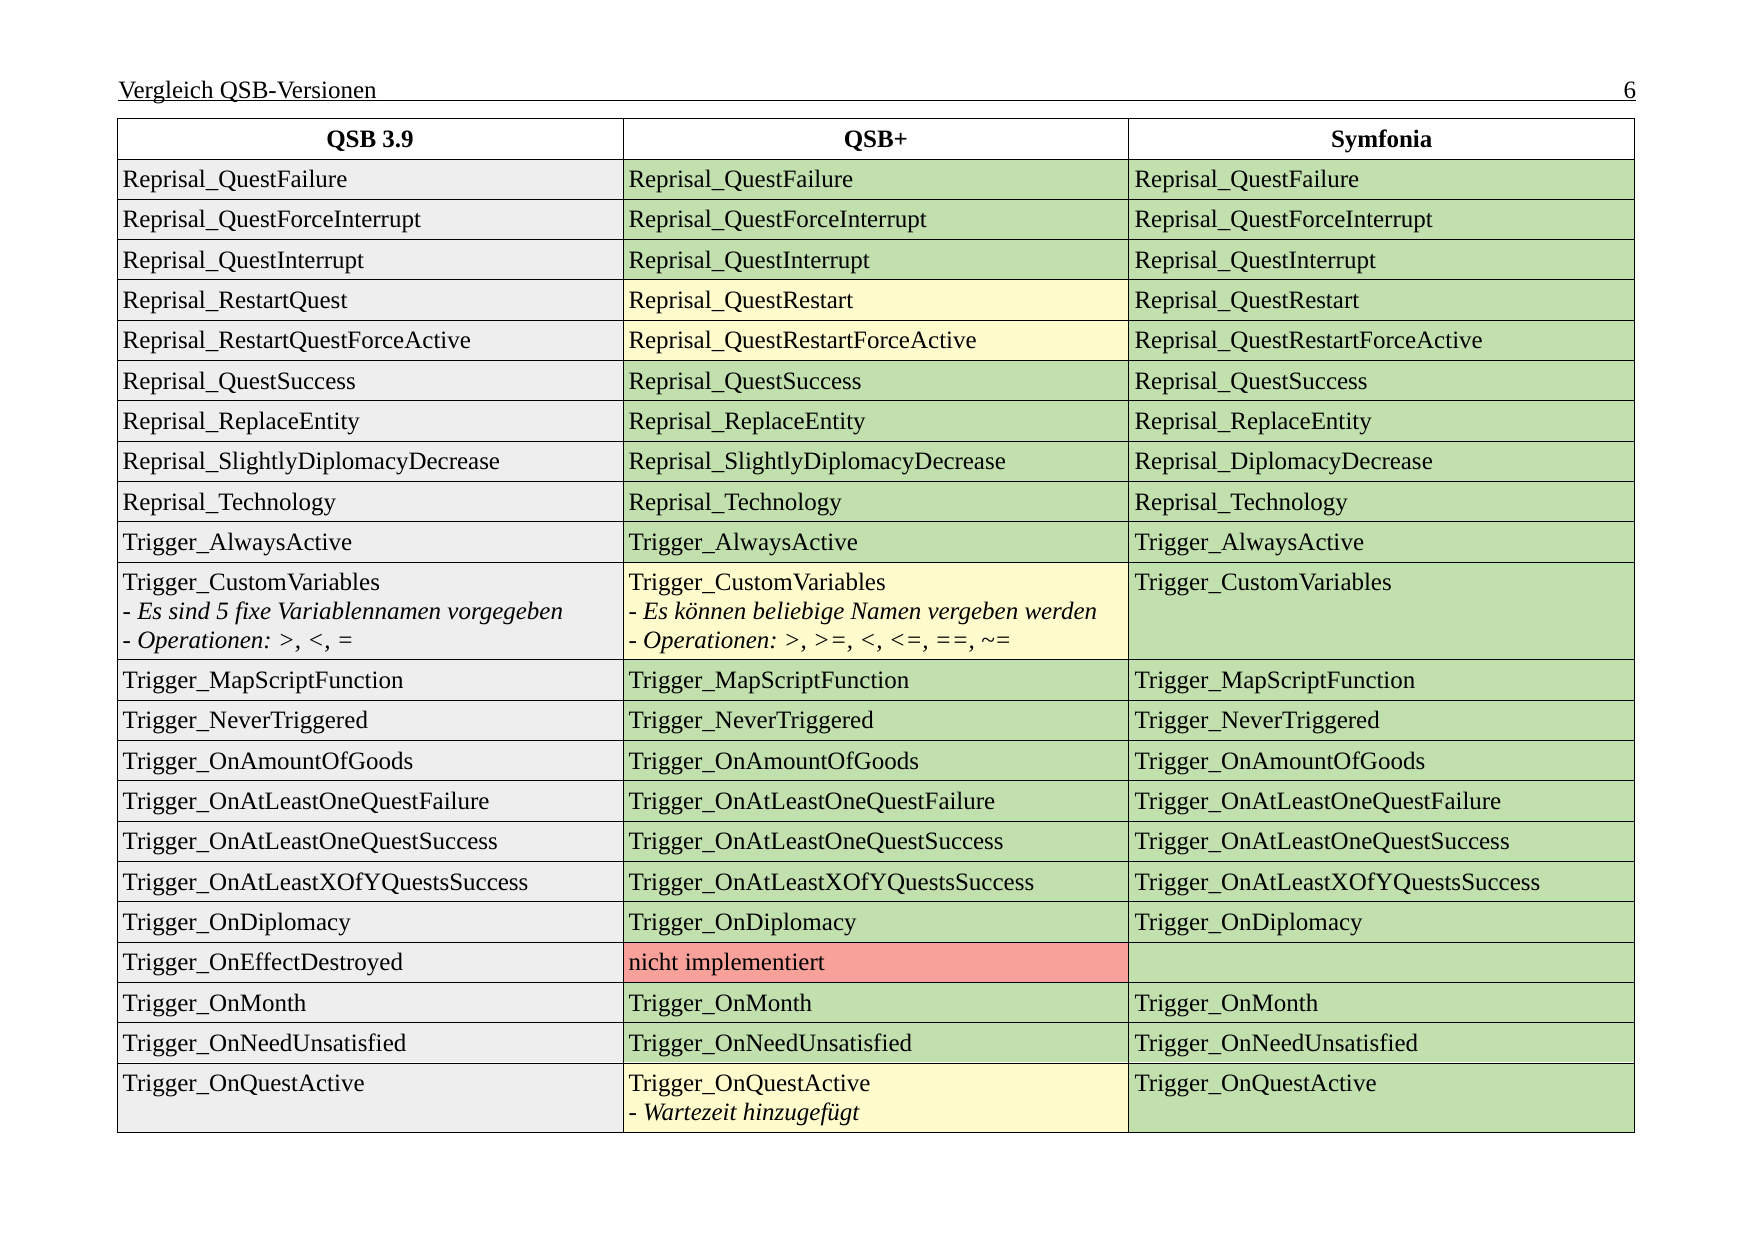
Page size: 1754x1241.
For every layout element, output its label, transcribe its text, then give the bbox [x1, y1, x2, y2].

table_cell Trigger_OnAtLeastXOfYQuestsSuccess [624, 862, 1128, 901]
table_cell Reprisal_QuestRestart [1129, 280, 1634, 320]
table_cell Reprisal_QuestForceInterrupt [624, 200, 1128, 239]
table_cell Trigger_MapScriptFunction [624, 660, 1128, 700]
table_cell Trigger_CustomVariables - Es können beliebige Namen vergeben werden - Operationen: >, >=, <, <=, ==, ~= [624, 563, 1128, 659]
table_cell Trigger_OnDiplomacy [118, 902, 623, 942]
table_cell Trigger_AlwaysActive [624, 522, 1128, 562]
table_cell nicht implementiert [624, 943, 1128, 982]
table_cell Trigger_OnAmountOfGoods [624, 741, 1128, 780]
table_cell Reprisal_Technology [118, 482, 623, 521]
table_cell Trigger_OnAtLeastXOfYQuestsSuccess [1129, 862, 1634, 901]
table_cell Trigger_NeverTriggered [118, 701, 623, 740]
table_cell Trigger_OnAmountOfGoods [118, 741, 623, 780]
table_cell Trigger_AlwaysActive [118, 522, 623, 562]
table_cell Trigger_OnMonth [624, 983, 1128, 1022]
table_cell Reprisal_QuestFailure [118, 160, 623, 199]
table_cell Reprisal_QuestSuccess [624, 361, 1128, 400]
table_cell Reprisal_QuestInterrupt [118, 240, 623, 279]
table_cell Trigger_OnAtLeastOneQuestSuccess [624, 822, 1128, 861]
table_cell Reprisal_ReplaceEntity [118, 401, 623, 441]
table_cell Reprisal_QuestRestart [624, 280, 1128, 320]
table_cell [1129, 943, 1634, 982]
table_header QSB 3.9 [118, 119, 623, 158]
table_cell Trigger_OnMonth [118, 983, 623, 1022]
table_cell Trigger_AlwaysActive [1129, 522, 1634, 562]
table_cell Reprisal_QuestFailure [1129, 160, 1634, 199]
table_cell Trigger_OnAtLeastOneQuestSuccess [1129, 822, 1634, 861]
table_cell Trigger_NeverTriggered [624, 701, 1128, 740]
table_cell Reprisal_QuestFailure [624, 160, 1128, 199]
table_cell Trigger_OnAtLeastXOfYQuestsSuccess [118, 862, 623, 901]
table_cell Reprisal_DiplomacyDecrease [1129, 442, 1634, 481]
table_cell Trigger_OnQuestActive [1129, 1064, 1634, 1132]
table_cell Trigger_MapScriptFunction [118, 660, 623, 700]
table_cell Reprisal_QuestRestartForceActive [1129, 321, 1634, 360]
table_cell Trigger_OnNeedUnsatisfied [1129, 1023, 1634, 1062]
table_cell Reprisal_ReplaceEntity [624, 401, 1128, 441]
table_cell Reprisal_Technology [624, 482, 1128, 521]
table_cell Reprisal_RestartQuestForceActive [118, 321, 623, 360]
table_cell Reprisal_QuestSuccess [118, 361, 623, 400]
table_cell Reprisal_QuestSuccess [1129, 361, 1634, 400]
table_cell Trigger_OnAtLeastOneQuestSuccess [118, 822, 623, 861]
table_cell Reprisal_QuestRestartForceActive [624, 321, 1128, 360]
table_cell Trigger_OnAmountOfGoods [1129, 741, 1634, 780]
table_cell Trigger_MapScriptFunction [1129, 660, 1634, 700]
table_cell Reprisal_QuestForceInterrupt [118, 200, 623, 239]
table_cell Trigger_OnAtLeastOneQuestFailure [624, 781, 1128, 821]
table_cell Trigger_OnAtLeastOneQuestFailure [118, 781, 623, 821]
table_cell Reprisal_QuestInterrupt [624, 240, 1128, 279]
table_cell Trigger_OnQuestActive - Wartezeit hinzugefügt [624, 1064, 1128, 1132]
table_cell Reprisal_RestartQuest [118, 280, 623, 320]
table_cell Reprisal_QuestForceInterrupt [1129, 200, 1634, 239]
table_cell Reprisal_QuestInterrupt [1129, 240, 1634, 279]
table_cell Trigger_NeverTriggered [1129, 701, 1634, 740]
table_cell Reprisal_SlightlyDiplomacyDecrease [118, 442, 623, 481]
table_cell Trigger_OnEffectDestroyed [118, 943, 623, 982]
table_cell Trigger_OnQuestActive [118, 1064, 623, 1132]
table_cell Trigger_OnDiplomacy [1129, 902, 1634, 942]
table_cell Trigger_OnNeedUnsatisfied [118, 1023, 623, 1062]
table_cell Trigger_OnMonth [1129, 983, 1634, 1022]
table_cell Trigger_OnDiplomacy [624, 902, 1128, 942]
table_cell Trigger_OnNeedUnsatisfied [624, 1023, 1128, 1062]
table_cell Trigger_OnAtLeastOneQuestFailure [1129, 781, 1634, 821]
table_cell Reprisal_SlightlyDiplomacyDecrease [624, 442, 1128, 481]
table_cell Trigger_CustomVariables - Es sind 5 fixe Variablennamen vorgegeben - Operationen: >, <, = [118, 563, 623, 659]
table_header QSB+ [624, 119, 1128, 158]
table_cell Reprisal_ReplaceEntity [1129, 401, 1634, 441]
table_header Symfonia [1129, 119, 1634, 158]
table_cell Reprisal_Technology [1129, 482, 1634, 521]
table_cell Trigger_CustomVariables [1129, 563, 1634, 659]
